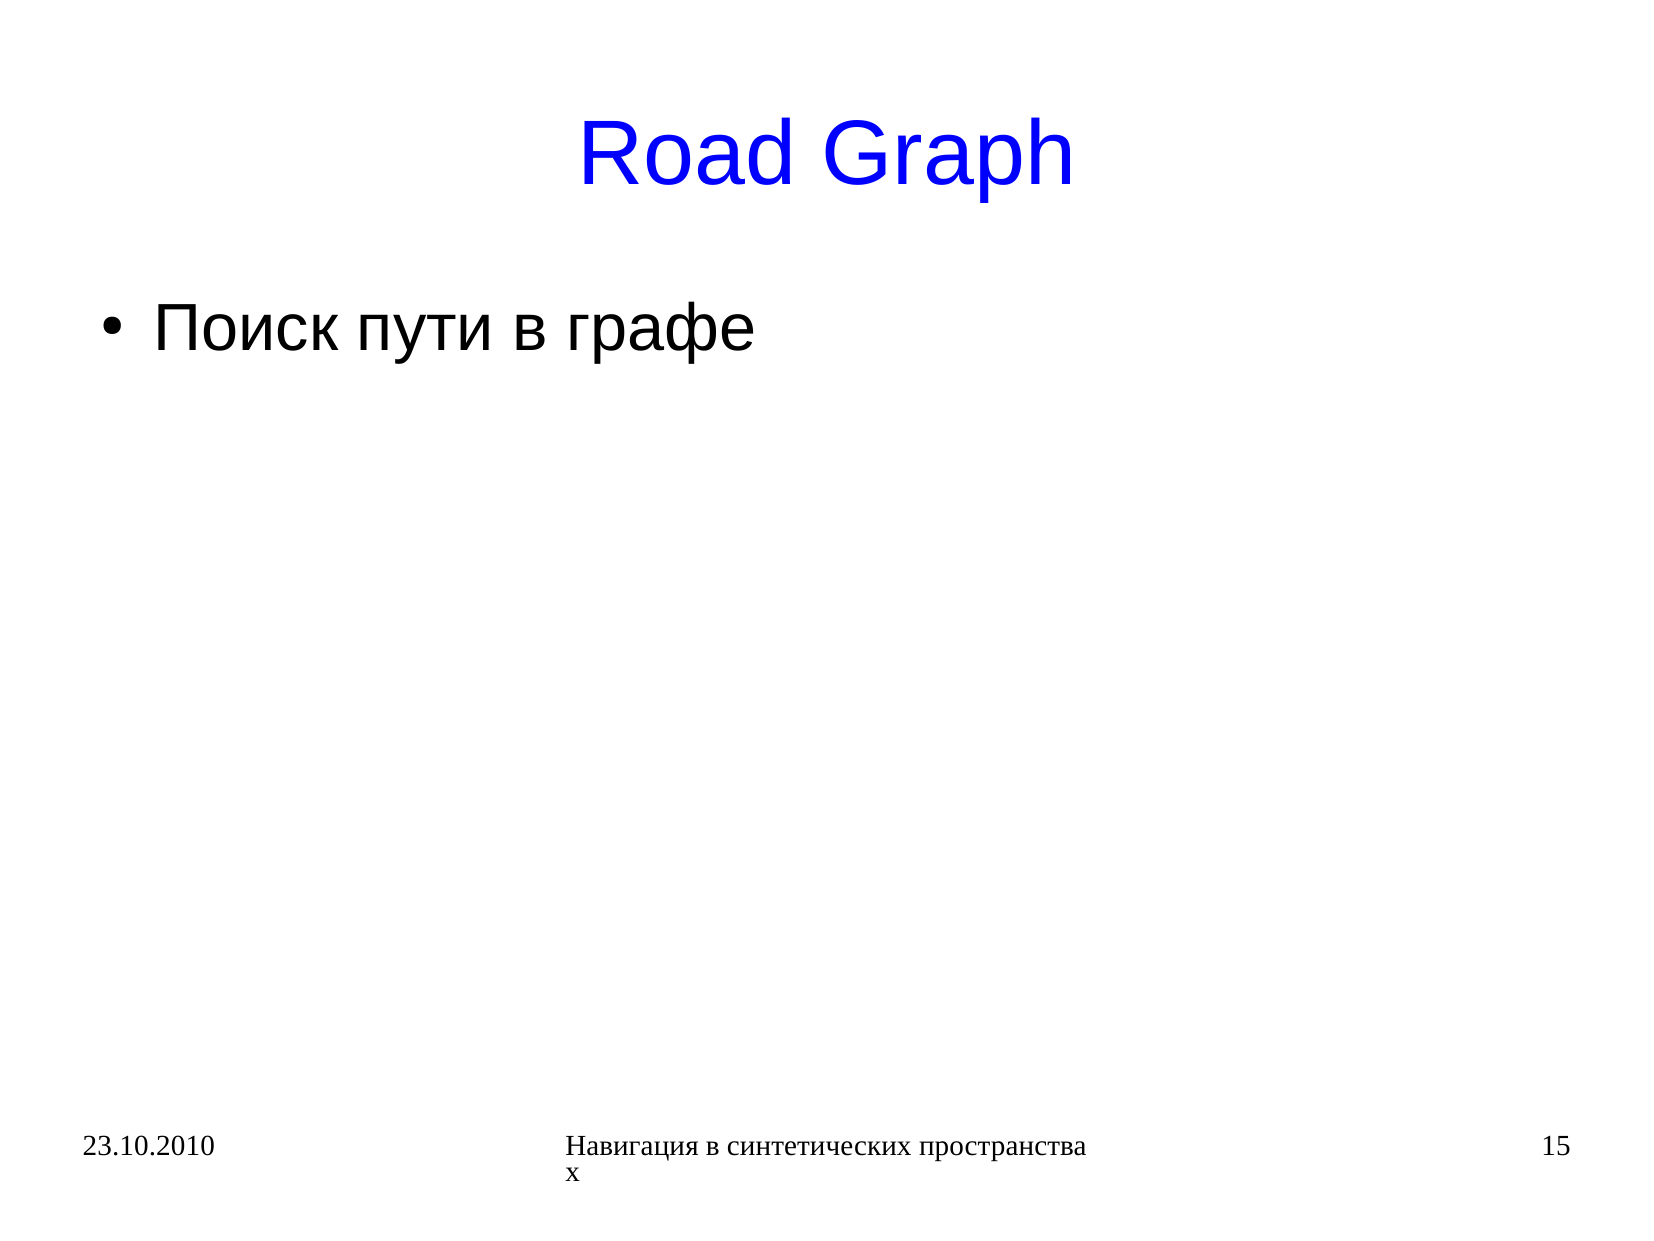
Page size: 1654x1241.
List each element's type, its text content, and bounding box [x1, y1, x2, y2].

title Road Graph [82, 49, 1571, 257]
list Поиск пути в графе [82, 290, 1571, 1109]
